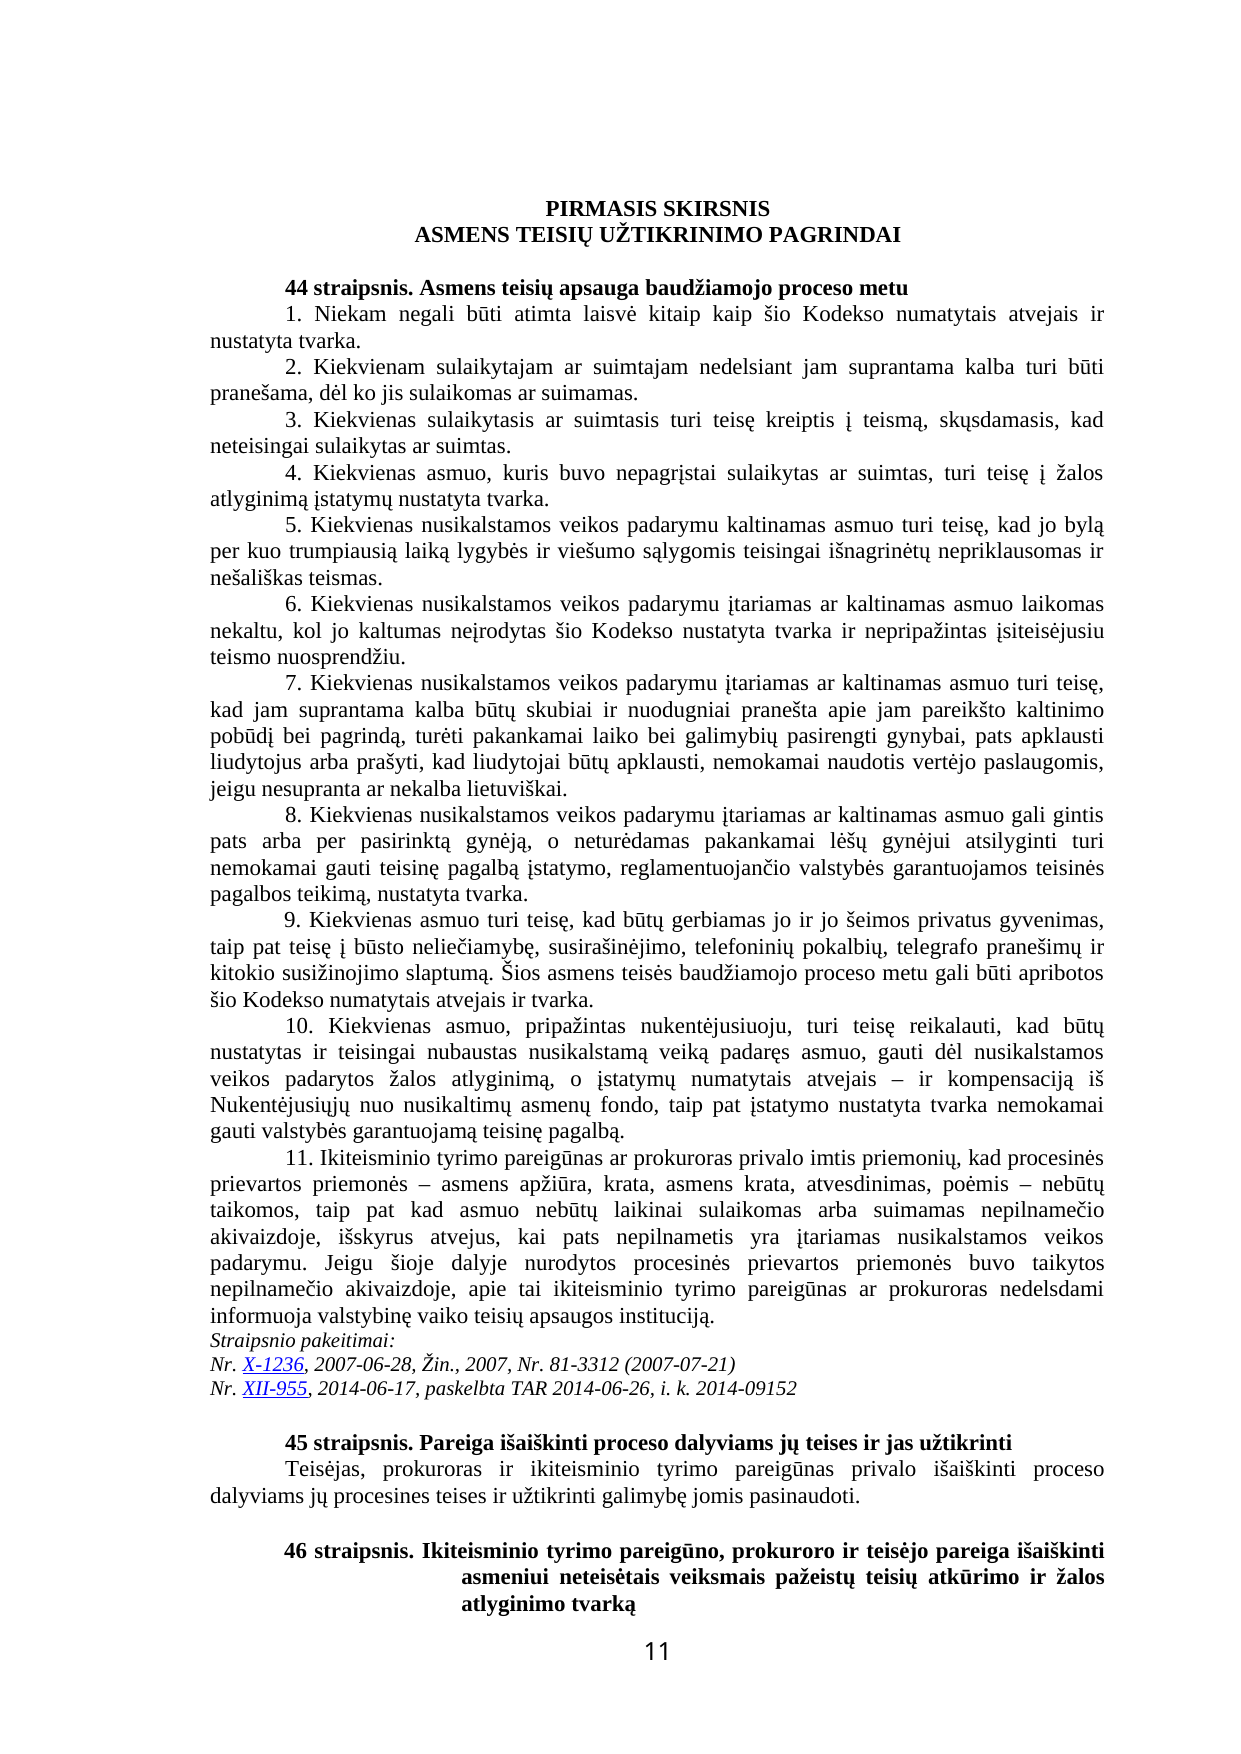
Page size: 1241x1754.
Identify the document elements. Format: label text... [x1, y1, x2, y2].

text Nr. XII-955, 2014-06-17, paskelbta TAR 2014-06-26, i. k. 2014-09152 [210, 1376, 1106, 1400]
text Teisėjas, prokuroras ir ikiteisminio tyrimo pareigūnas privalo išaiškinti proceso dalyviams jų procesines teises ir užtikrinti galimybę jomis pasinaudoti. [210, 1456, 1106, 1508]
text 2. Kiekvienam sulaikytajam ar suimtajam nedelsiant jam suprantama kalba turi būti pranešama, dėl ko jis sulaikomas ar suimamas. [210, 353, 1106, 406]
text 11. Ikiteisminio tyrimo pareigūnas ar prokuroras privalo imtis priemonių, kad procesinės prievartos priemonės – asmens apžiūra, krata, asmens krata, atvesdinimas, poėmis – nebūtų taikomos, taip pat kad asmuo nebūtų laikinai sulaikomas arba suimamas nepilnamečio akivaizdoje, išskyrus atvejus, kai pats nepilnametis yra įtariamas nusikalstamos veikos padarymu. Jeigu šioje dalyje nurodytos procesinės prievartos priemonės buvo taikytos nepilnamečio akivaizdoje, apie tai ikiteisminio tyrimo pareigūnas ar prokuroras nedelsdami informuoja valstybinę vaiko teisių apsaugos instituciją. [210, 1144, 1106, 1328]
text 3. Kiekvienas sulaikytasis ar suimtasis turi teisę kreiptis į teismą, skųsdamasis, kad neteisingai sulaikytas ar suimtas. [210, 406, 1106, 458]
text PIRMASIS SKIRSNIS [210, 195, 1106, 221]
text 45 straipsnis. Pareiga išaiškinti proceso dalyviams jų teises ir jas užtikrinti [285, 1429, 1106, 1456]
text 1. Niekam negali būti atimta laisvė kitaip kaip šio Kodekso numatytais atvejais ir nustatyta tvarka. [210, 300, 1106, 353]
text 46 straipsnis. Ikiteisminio tyrimo pareigūno, prokuroro ir teisėjo pareiga išaiškinti asmeniui neteisėtais veiksmais pažeistų teisių atkūrimo ir žalos atlyginimo tvarką [284, 1537, 1106, 1616]
text Nr. X-1236, 2007-06-28, Žin., 2007, Nr. 81-3312 (2007-07-21) [210, 1352, 1106, 1376]
text 9. Kiekvienas asmuo turi teisę, kad būtų gerbiamas jo ir jo šeimos privatus gyvenimas, taip pat teisę į būsto neliečiamybę, susirašinėjimo, telefoninių pokalbių, telegrafo pranešimų ir kitokio susižinojimo slaptumą. Šios asmens teisės baudžiamojo proceso metu gali būti apribotos šio Kodekso numatytais atvejais ir tvarka. [210, 907, 1106, 1012]
text 8. Kiekvienas nusikalstamos veikos padarymu įtariamas ar kaltinamas asmuo gali gintis pats arba per pasirinktą gynėją, o neturėdamas pakankamai lėšų gynėjui atsilyginti turi nemokamai gauti teisinę pagalbą įstatymo, reglamentuojančio valstybės garantuojamos teisinės pagalbos teikimą, nustatyta tvarka. [210, 801, 1106, 907]
text 7. Kiekvienas nusikalstamos veikos padarymu įtariamas ar kaltinamas asmuo turi teisę, kad jam suprantama kalba būtų skubiai ir nuodugniai pranešta apie jam pareikšto kaltinimo pobūdį bei pagrindą, turėti pakankamai laiko bei galimybių pasirengti gynybai, pats apklausti liudytojus arba prašyti, kad liudytojai būtų apklausti, nemokamai naudotis vertėjo paslaugomis, jeigu nesupranta ar nekalba lietuviškai. [210, 669, 1106, 801]
text Asmens teisių užtikrinimo pagrindai [210, 221, 1106, 248]
text 5. Kiekvienas nusikalstamos veikos padarymu kaltinamas asmuo turi teisę, kad jo bylą per kuo trumpiausią laiką lygybės ir viešumo sąlygomis teisingai išnagrinėtų nepriklausomas ir nešališkas teismas. [210, 511, 1106, 590]
text 6. Kiekvienas nusikalstamos veikos padarymu įtariamas ar kaltinamas asmuo laikomas nekaltu, kol jo kaltumas neįrodytas šio Kodekso nustatyta tvarka ir nepripažintas įsiteisėjusiu teismo nuosprendžiu. [210, 590, 1106, 669]
text Straipsnio pakeitimai: [210, 1328, 1106, 1352]
text 44 straipsnis. Asmens teisių apsauga baudžiamojo proceso metu [285, 274, 1106, 300]
text 4. Kiekvienas asmuo, kuris buvo nepagrįstai sulaikytas ar suimtas, turi teisę į žalos atlyginimą įstatymų nustatyta tvarka. [210, 458, 1106, 511]
text 10. Kiekvienas asmuo, pripažintas nukentėjusiuoju, turi teisę reikalauti, kad būtų nustatytas ir teisingai nubaustas nusikalstamą veiką padaręs asmuo, gauti dėl nusikalstamos veikos padarytos žalos atlyginimą, o įstatymų numatytais atvejais – ir kompensaciją iš Nukentėjusiųjų nuo nusikaltimų asmenų fondo, taip pat įstatymo nustatyta tvarka nemokamai gauti valstybės garantuojamą teisinę pagalbą. [210, 1012, 1106, 1144]
